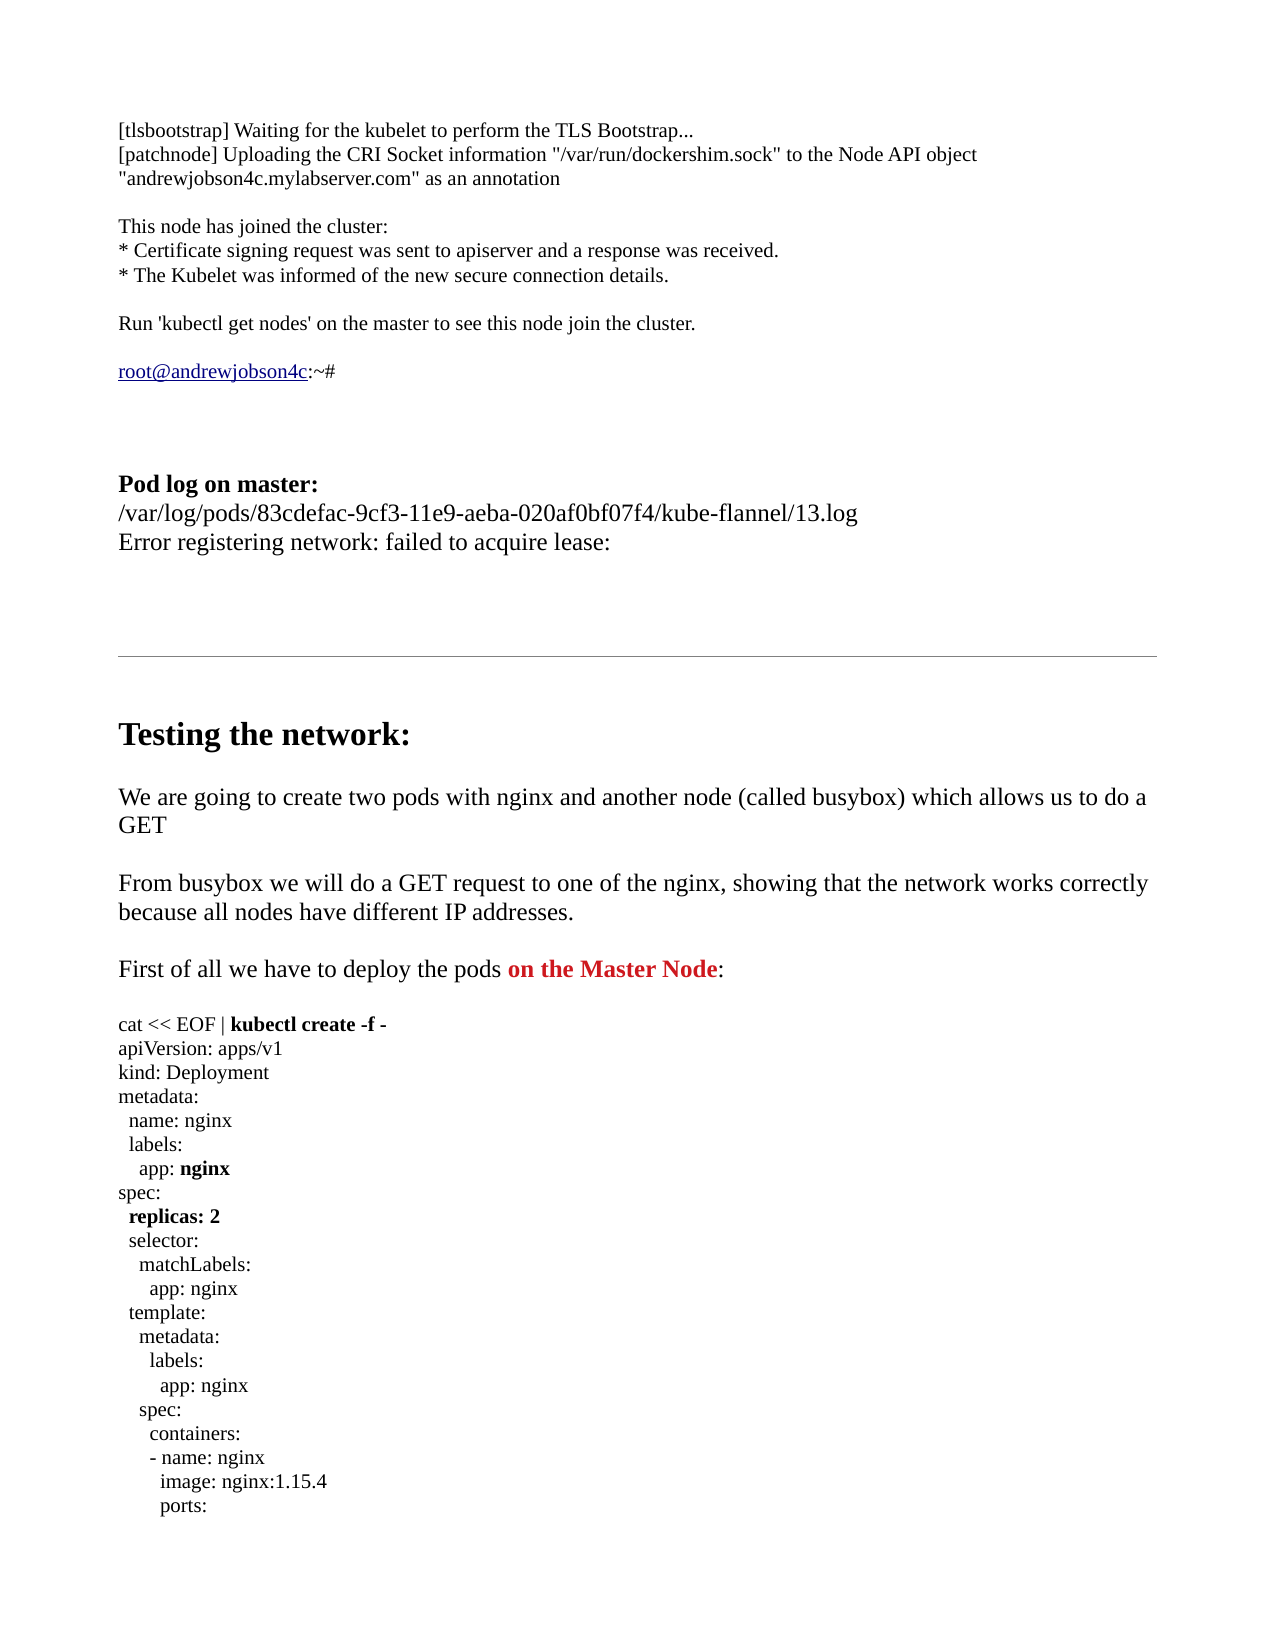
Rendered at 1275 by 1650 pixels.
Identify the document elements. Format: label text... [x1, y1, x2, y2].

text ports: [118, 1493, 1157, 1517]
text First of all we have to deploy the pods on the Master Node: [118, 954, 1157, 983]
text name: nginx [118, 1108, 1157, 1132]
text This node has joined the cluster: [118, 214, 1157, 238]
text replicas: 2 [118, 1204, 1157, 1228]
text metadata: [118, 1324, 1157, 1348]
text spec: [118, 1180, 1157, 1204]
text app: nginx [118, 1372, 1157, 1397]
text spec: [118, 1397, 1157, 1421]
text - name: nginx [118, 1445, 1157, 1469]
text Testing the network: [118, 714, 1157, 753]
text From busybox we will do a GET request to one of the nginx, showing that the network works correctly because all nodes have different IP addresses. [118, 868, 1157, 925]
text template: [118, 1300, 1157, 1324]
text /var/log/pods/83cdefac-9cf3-11e9-aeba-020af0bf07f4/kube-flannel/13.log [118, 498, 1157, 527]
text [tlsbootstrap] Waiting for the kubelet to perform the TLS Bootstrap... [118, 118, 1157, 142]
text [patchnode] Uploading the CRI Socket information "/var/run/dockershim.sock" to the Node API object "andrewjobson4c.mylabserver.com" as an annotation [118, 142, 1157, 190]
text containers: [118, 1421, 1157, 1445]
text app: nginx [118, 1276, 1157, 1300]
text selector: [118, 1228, 1157, 1252]
text Run 'kubectl get nodes' on the master to see this node join the cluster. [118, 311, 1157, 335]
text matchLabels: [118, 1252, 1157, 1276]
text metadata: [118, 1084, 1157, 1108]
text image: nginx:1.15.4 [118, 1469, 1157, 1493]
text cat << EOF | kubectl create -f - [118, 1012, 1157, 1036]
text kind: Deployment [118, 1060, 1157, 1084]
text * The Kubelet was informed of the new secure connection details. [118, 262, 1157, 287]
text apiVersion: apps/v1 [118, 1036, 1157, 1060]
text labels: [118, 1132, 1157, 1156]
text root@andrewjobson4c:~# [118, 359, 1157, 383]
text app: nginx [118, 1156, 1157, 1180]
text Pod log on master: [118, 469, 1157, 498]
text * Certificate signing request was sent to apiserver and a response was received. [118, 238, 1157, 262]
text We are going to create two pods with nginx and another node (called busybox) which allows us to do a GET [118, 782, 1157, 839]
text Error registering network: failed to acquire lease: [118, 527, 1157, 555]
text labels: [118, 1348, 1157, 1372]
